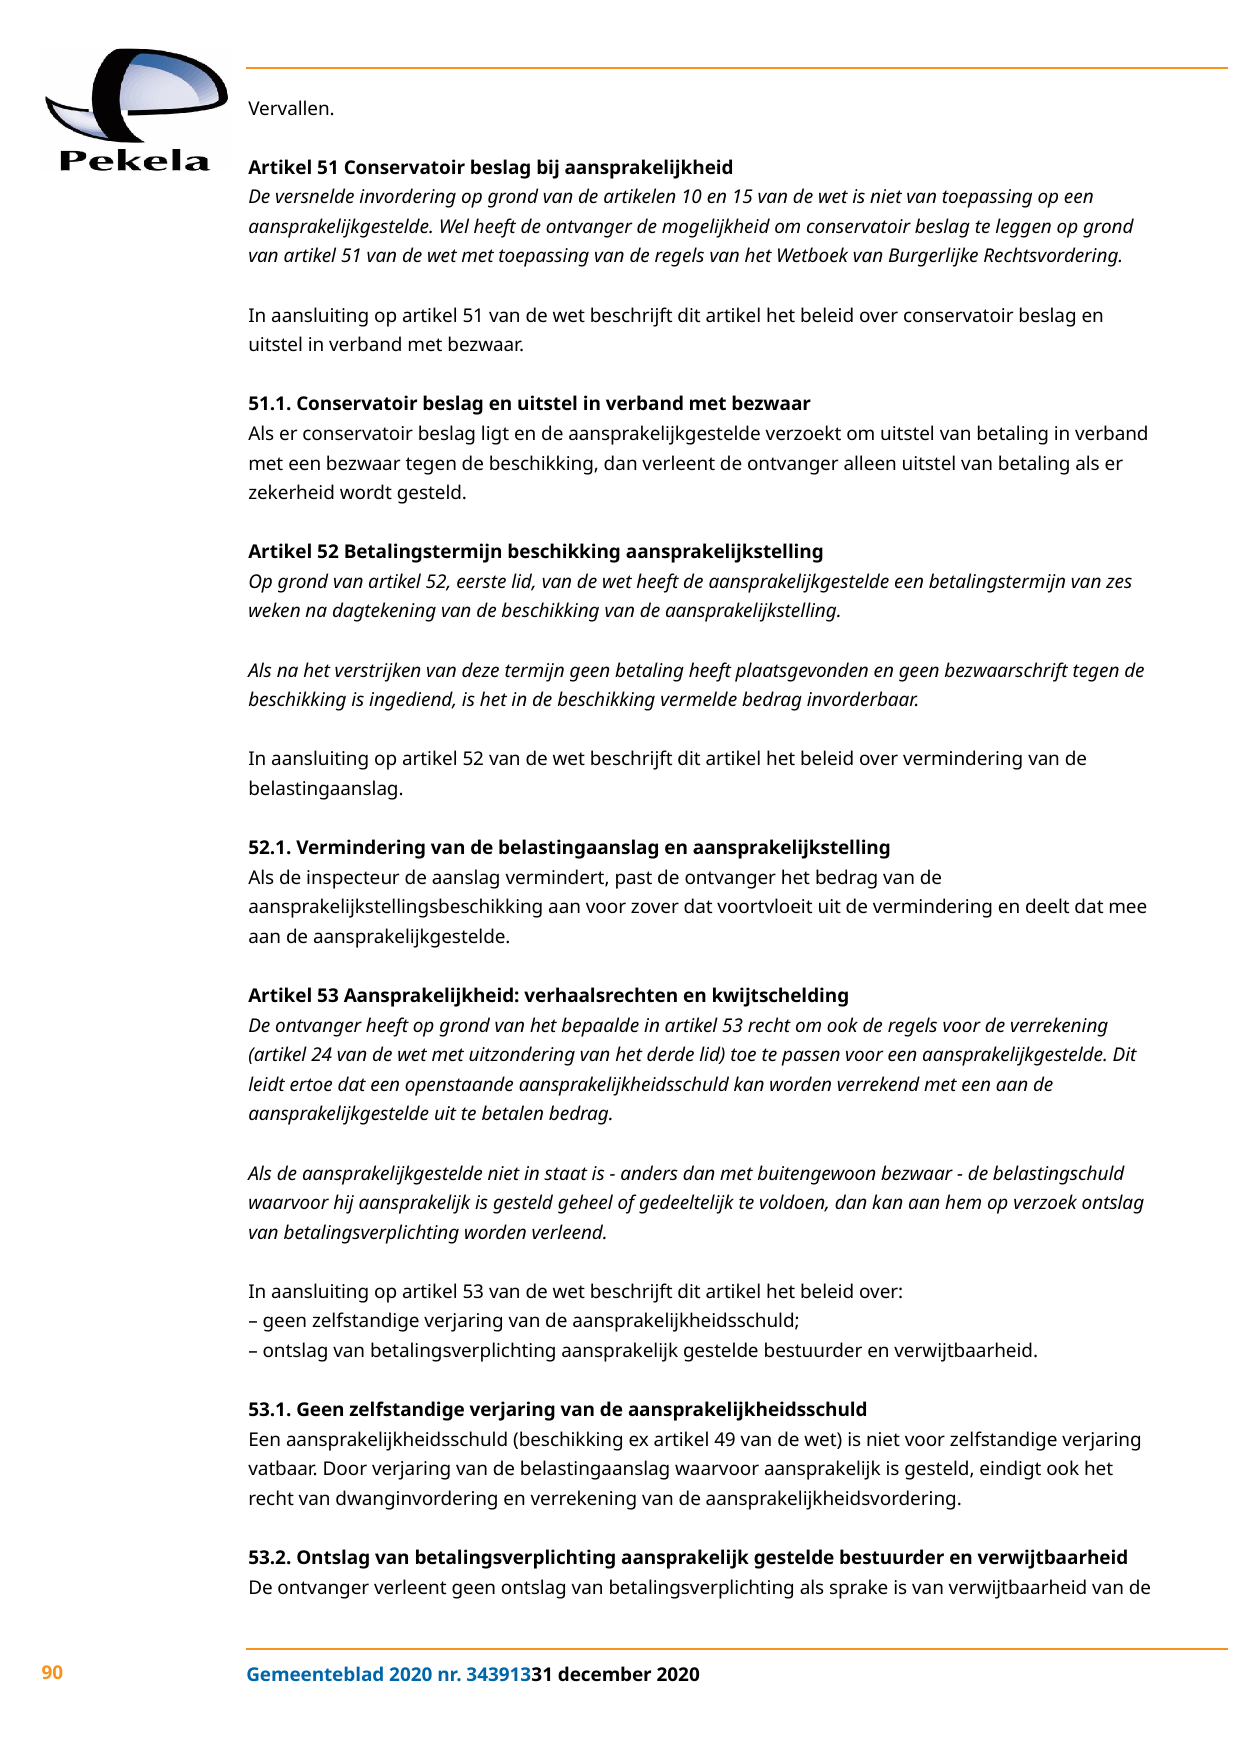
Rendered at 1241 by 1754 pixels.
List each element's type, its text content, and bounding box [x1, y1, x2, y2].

text De ontvanger verleent geen ontslag van betalingsverplichting als sprake is van verwijtbaarheid van de [248, 1574, 1152, 1600]
text 53.2. Ontslag van betalingsverplichting aansprakelijk gestelde bestuurder en verwijtbaarheid [248, 1544, 1152, 1570]
text In aansluiting op artikel 52 van de wet beschrijft dit artikel het beleid over vermindering van de belastingaanslag. [248, 746, 1152, 801]
text 53.1. Geen zelfstandige verjaring van de aansprakelijkheidsschuld [248, 1396, 1152, 1422]
text Vervallen. [248, 95, 1152, 121]
text De ontvanger heeft op grond van het bepaalde in artikel 53 recht om ook de regels voor de verrekening (artikel 24 van de wet met uitzondering van het derde lid) toe te passen voor een aansprakelijkgestelde. Dit leidt ertoe dat een openstaande aansprakelijkheidsschuld kan worden verrekend met een aan de aansprakelijkgestelde uit te betalen bedrag. [248, 1012, 1152, 1126]
text 51.1. Conservatoir beslag en uitstel in verband met bezwaar [248, 391, 1152, 416]
text Artikel 53 Aansprakelijkheid: verhaalsrechten en kwijtschelding [248, 982, 1152, 1008]
text Op grond van artikel 52, eerste lid, van de wet heeft de aansprakelijkgestelde een betalingstermijn van zes weken na dagtekening van de beschikking van de aansprakelijkstelling. [248, 568, 1152, 623]
text Als er conservatoir beslag ligt en de aansprakelijkgestelde verzoekt om uitstel van betaling in verband met een bezwaar tegen de beschikking, dan verleent de ontvanger alleen uitstel van betaling als er zekerheid wordt gesteld. [248, 420, 1152, 505]
text Artikel 52 Betalingstermijn beschikking aansprakelijkstelling [248, 538, 1152, 564]
text Als de inspecteur de aanslag vermindert, past de ontvanger het bedrag van de aansprakelijkstellingsbeschikking aan voor zover dat voortvloeit uit de vermindering en deelt dat mee aan de aansprakelijkgestelde. [248, 864, 1152, 949]
text – geen zelfstandige verjaring van de aansprakelijkheidsschuld; [248, 1308, 1152, 1333]
text In aansluiting op artikel 53 van de wet beschrijft dit artikel het beleid over: [248, 1278, 1152, 1304]
text – ontslag van betalingsverplichting aansprakelijk gestelde bestuurder en verwijtbaarheid. [248, 1337, 1152, 1363]
text De versnelde invordering op grond van de artikelen 10 en 15 van de wet is niet van toepassing op een aansprakelijkgestelde. Wel heeft de ontvanger de mogelijkheid om conservatoir beslag te leggen op grond van artikel 51 van de wet met toepassing van de regels van het Wetboek van Burgerlijke Rechtsvordering. [248, 183, 1152, 268]
text Als na het verstrijken van deze termijn geen betaling heeft plaatsgevonden en geen bezwaarschrift tegen de beschikking is ingediend, is het in de beschikking vermelde bedrag invorderbaar. [248, 657, 1152, 712]
text Als de aansprakelijkgestelde niet in staat is - anders dan met buitengewoon bezwaar - de belastingschuld waarvoor hij aansprakelijk is gesteld geheel of gedeeltelijk te voldoen, dan kan aan hem op verzoek ontslag van betalingsverplichting worden verleend. [248, 1160, 1152, 1245]
text In aansluiting op artikel 51 van de wet beschrijft dit artikel het beleid over conservatoir beslag en uitstel in verband met bezwaar. [248, 302, 1152, 357]
text Artikel 51 Conservatoir beslag bij aansprakelijkheid [248, 154, 1152, 180]
text 52.1. Vermindering van de belastingaanslag en aansprakelijkstelling [248, 834, 1152, 860]
text Een aansprakelijkheidsschuld (beschikking ex artikel 49 van de wet) is niet voor zelfstandige verjaring vatbaar. Door verjaring van de belastingaanslag waarvoor aansprakelijk is gesteld, eindigt ook het recht van dwanginvordering en verrekening van de aansprakelijkheidsvordering. [248, 1426, 1152, 1511]
picture [41, 47, 231, 172]
